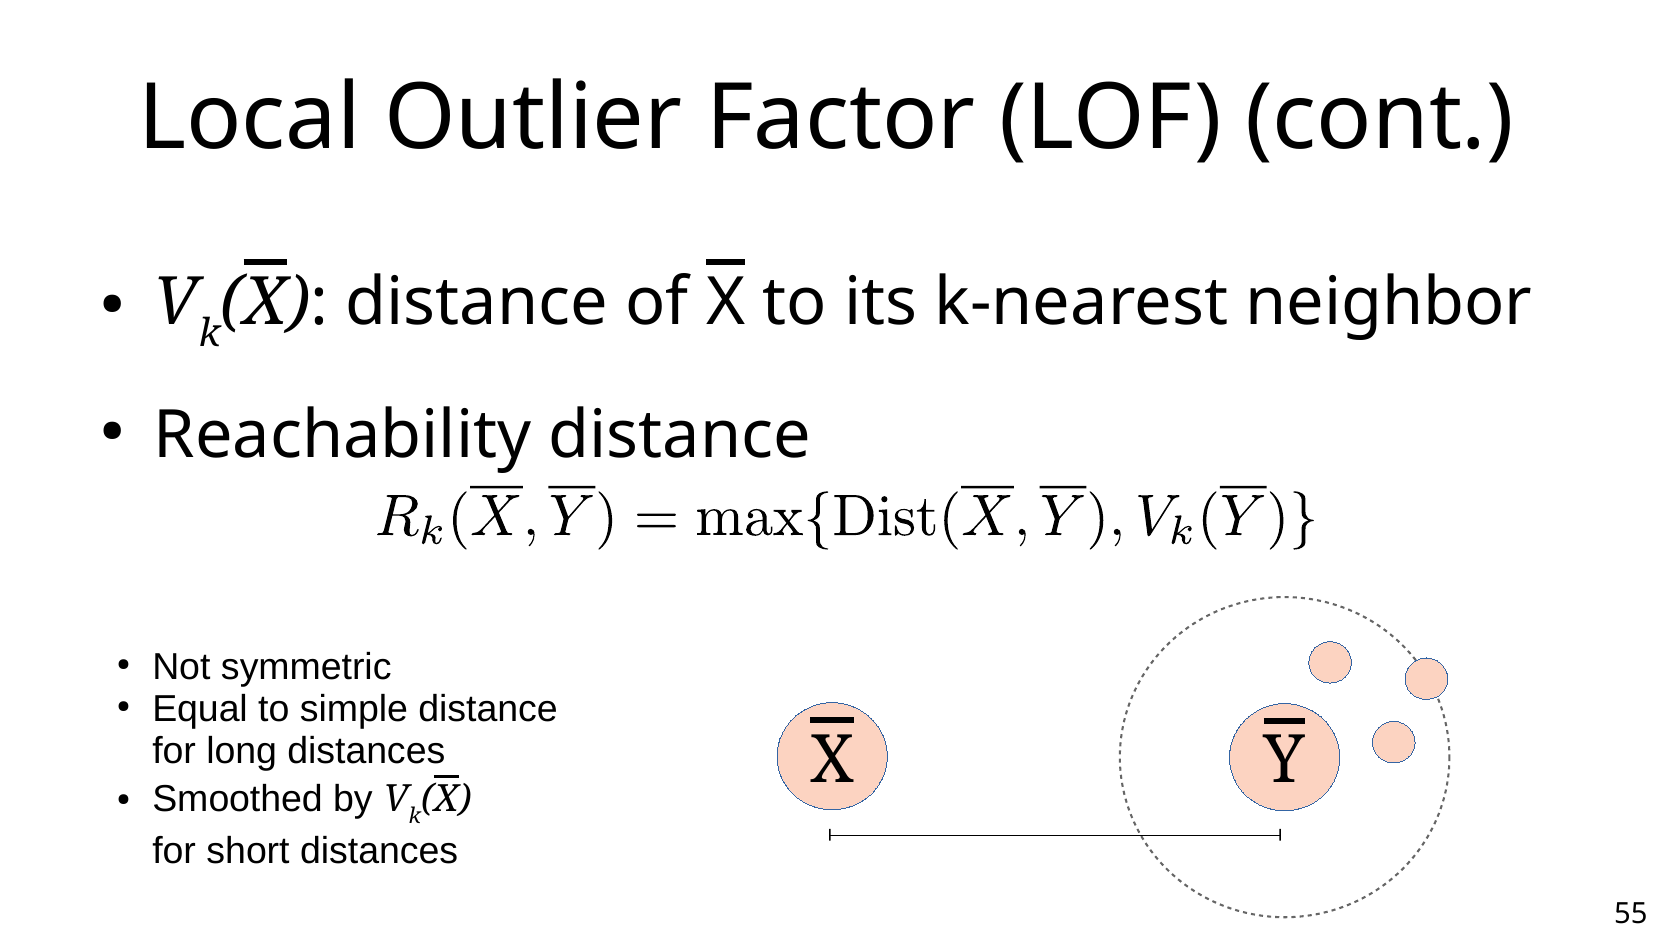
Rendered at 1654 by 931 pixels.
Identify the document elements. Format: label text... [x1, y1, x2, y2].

text_box Not symmetric Equal to simple distance for long distances Smoothed by Vk(X) for short distances [102, 637, 591, 919]
text_box X [777, 702, 888, 810]
text_box [374, 485, 1319, 550]
text_box [1308, 641, 1352, 684]
title Local Outlier Factor (LOF) (cont.) [82, 1, 1571, 226]
text_box Y [1229, 703, 1340, 811]
text_box [1372, 721, 1416, 763]
text_box [1405, 657, 1448, 700]
list Vk(X): distance of X to its k-nearest neighbor Reachability distance [82, 253, 1571, 793]
